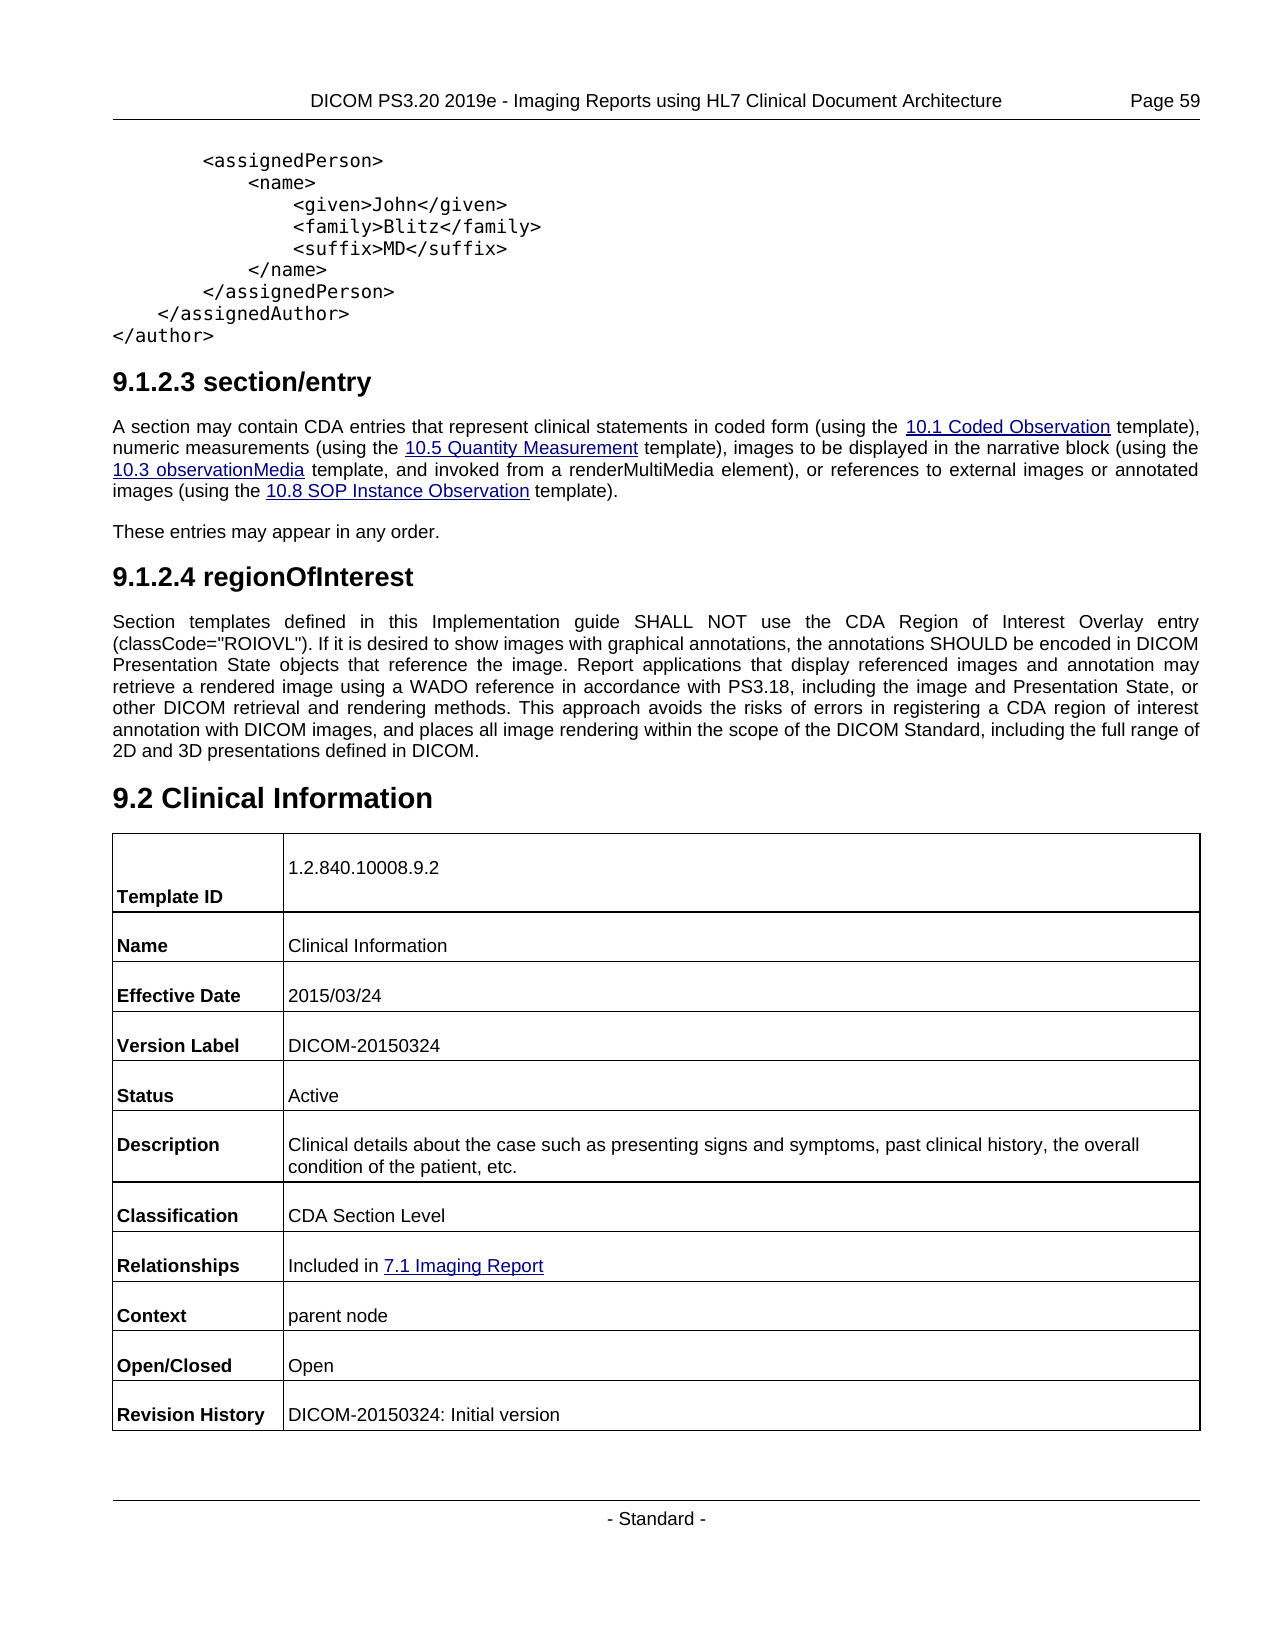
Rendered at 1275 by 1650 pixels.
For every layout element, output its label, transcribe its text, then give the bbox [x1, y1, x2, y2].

table_cell Context [113, 1282, 283, 1330]
table_cell Effective Date [113, 962, 283, 1011]
table_cell CDA Section Level [284, 1183, 1199, 1231]
text 9.2 Clinical Information [112, 781, 1200, 814]
table_cell parent node [284, 1282, 1199, 1330]
table_cell Clinical Information [284, 913, 1199, 961]
table_cell Description [113, 1111, 283, 1181]
table_cell Included in 7.1 Imaging Report [284, 1232, 1199, 1281]
text Section templates defined in this Implementation guide SHALL NOT use the CDA Region of Interest Overlay entry (classCode="ROIOVL"). If it is desired to show images with graphical annotations, the annotations SHOULD be encoded in DICOM Presentation State objects that reference the image. Report applications that display referenced images and annotation may retrieve a rendered image using a WADO reference in accordance with PS3.18, including the image and Presentation State, or other DICOM retrieval and rendering methods. This approach avoids the risks of errors in registering a CDA region of interest annotation with DICOM images, and places all image rendering within the scope of the DICOM Standard, including the full range of 2D and 3D presentations defined in DICOM. [112, 611, 1200, 762]
table_cell DICOM-20150324 [284, 1012, 1199, 1060]
table_cell Status [113, 1061, 283, 1110]
table_cell Clinical details about the case such as presenting signs and symptoms, past clinical history, the overall condition of the patient, etc. [284, 1111, 1199, 1181]
table_cell Revision History [113, 1381, 283, 1430]
text <assignedPerson> <name> <given>John</given> <family>Blitz</family> <suffix>MD</suffix> </name> </assignedPerson> </assignedAuthor> </author> [112, 150, 1200, 347]
table_cell Open [284, 1331, 1199, 1380]
text A section may contain CDA entries that represent clinical statements in coded form (using the 10.1 Coded Observation template), numeric measurements (using the 10.5 Quantity Measurement template), images to be displayed in the narrative block (using the 10.3 observationMedia template, and invoked from a renderMultiMedia element), or references to external images or annotated images (using the 10.8 SOP Instance Observation template). [112, 416, 1200, 502]
text These entries may appear in any order. [112, 521, 1200, 542]
table_cell Active [284, 1061, 1199, 1110]
table_cell Classification [113, 1183, 283, 1231]
table_cell Open/Closed [113, 1331, 283, 1380]
table_cell Relationships [113, 1232, 283, 1281]
table_cell Version Label [113, 1012, 283, 1060]
table_cell DICOM-20150324: Initial version [284, 1381, 1199, 1430]
table_cell Name [113, 913, 283, 961]
text 9.1.2.3 section/entry [112, 366, 1200, 397]
table_header Template ID [113, 834, 283, 911]
table_header 1.2.840.10008.9.2 [284, 834, 1199, 911]
table_cell 2015/03/24 [284, 962, 1199, 1011]
text 9.1.2.4 regionOfInterest [112, 561, 1200, 592]
